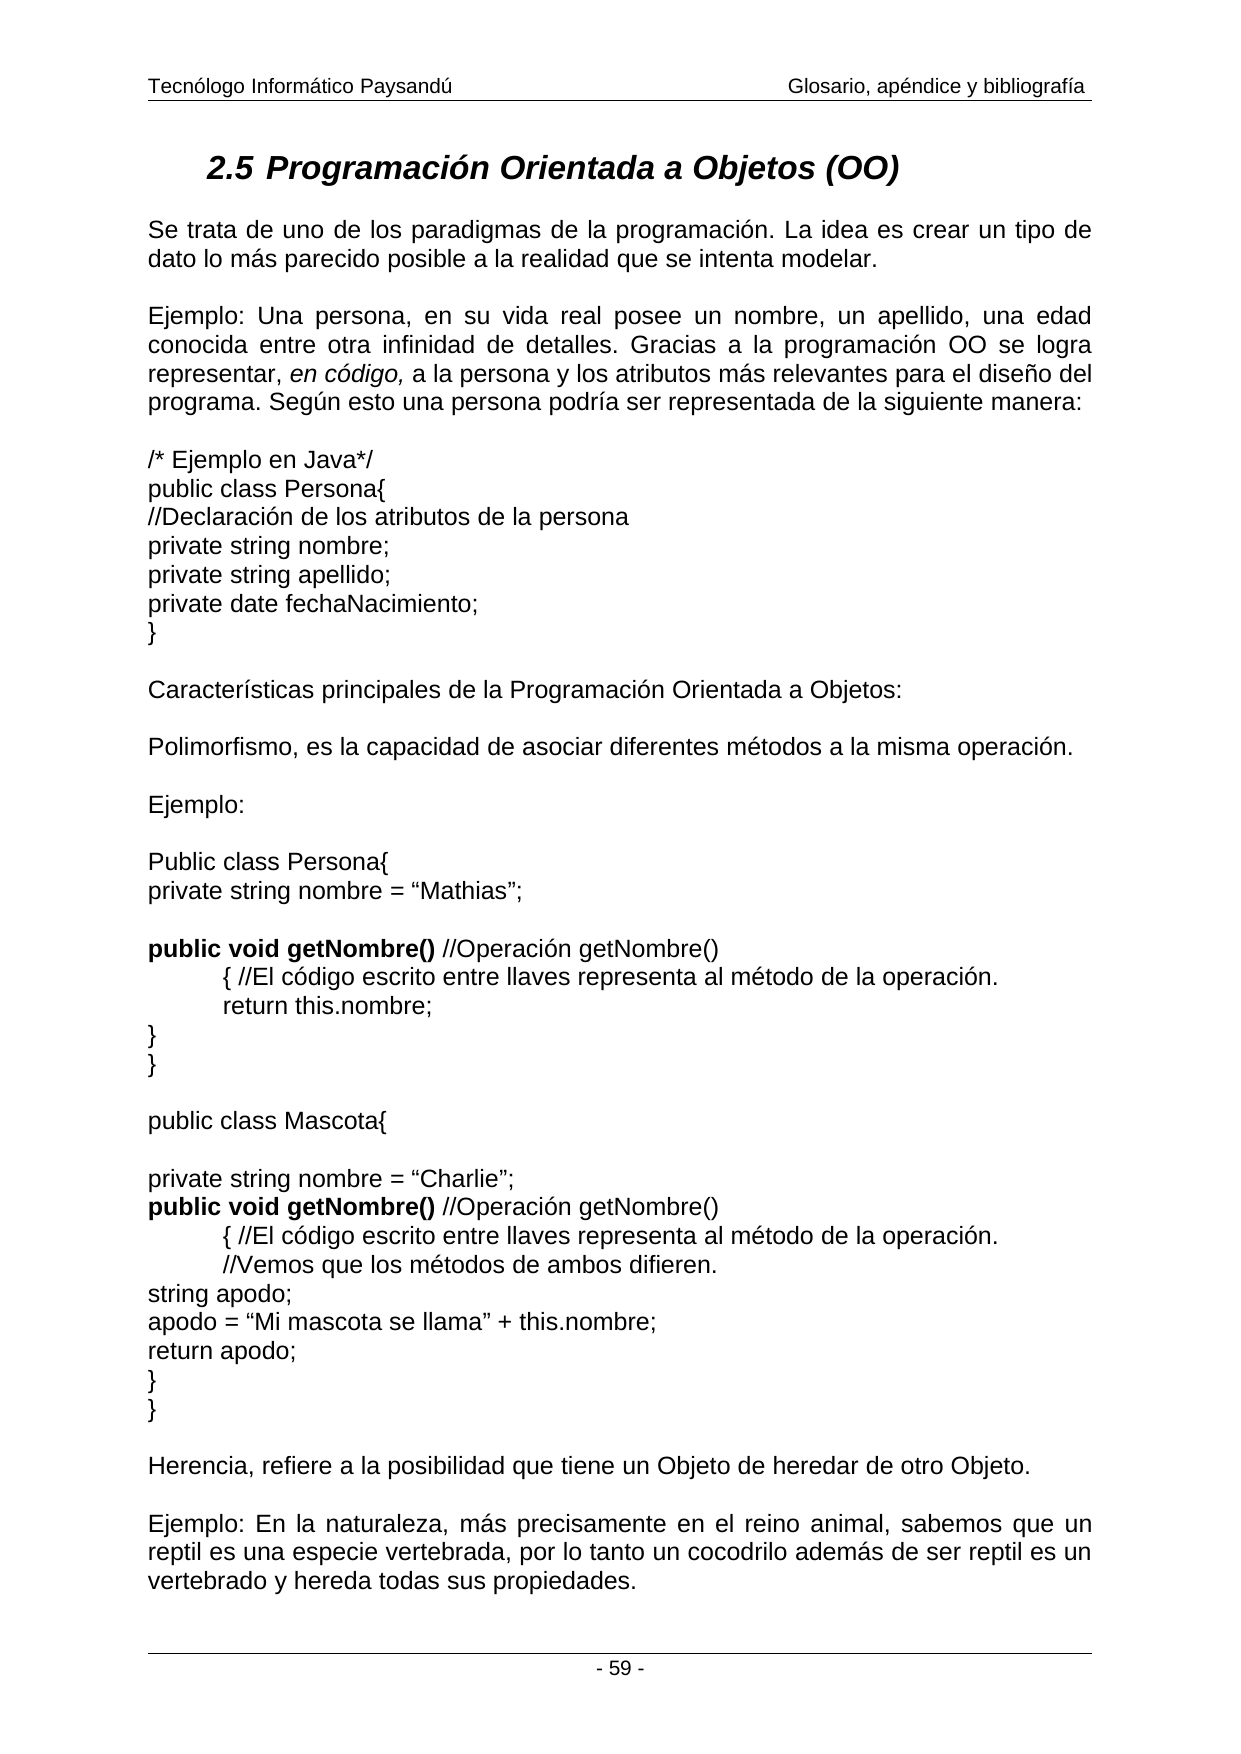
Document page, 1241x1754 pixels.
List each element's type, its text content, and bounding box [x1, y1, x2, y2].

text Polimorfismo, es la capacidad de asociar diferentes métodos a la misma operación. [148, 732, 1092, 761]
text private string nombre = “Charlie”; [148, 1164, 1092, 1192]
text public class Mascota{ [148, 1106, 1092, 1135]
text //Vemos que los métodos de ambos difieren. [148, 1250, 1092, 1279]
text } [148, 617, 1092, 646]
list Se trata de uno de los paradigmas de la programación. La idea es crear un tipo de dato lo más parecido posible a la realidad que se intenta modelar. [110, 215, 1092, 272]
text Ejemplo: En la naturaleza, más precisamente en el reino animal, sabemos que un reptil es una especie vertebrada, por lo tanto un cocodrilo además de ser reptil es un vertebrado y hereda todas sus propiedades. [148, 1509, 1092, 1595]
text Ejemplo: Una persona, en su vida real posee un nombre, un apellido, una edad conocida entre otra infinidad de detalles. Gracias a la programación OO se logra representar, en código, a la persona y los atributos más relevantes para el diseño del programa. Según esto una persona podría ser representada de la siguiente manera: [148, 301, 1092, 416]
text } [148, 1394, 1092, 1422]
text private string nombre; [148, 531, 1092, 560]
text } [148, 1020, 1092, 1049]
text { //El código escrito entre llaves representa al método de la operación. [148, 962, 1092, 991]
text return this.nombre; [148, 991, 1092, 1020]
text public void getNombre() //Operación getNombre() [148, 1192, 1092, 1221]
text Herencia, refiere a la posibilidad que tiene un Objeto de heredar de otro Objeto. [148, 1451, 1092, 1480]
text Características principales de la Programación Orientada a Objetos: [148, 675, 1092, 704]
text } [148, 1365, 1092, 1394]
subtitle Programación Orientada a Objetos (OO) [207, 148, 1092, 186]
text return apodo; [148, 1336, 1092, 1365]
text } [148, 1049, 1092, 1077]
text Ejemplo: [148, 790, 1092, 819]
text string apodo; [148, 1279, 1092, 1307]
text private string apellido; [148, 560, 1092, 589]
text Public class Persona{ [148, 847, 1092, 876]
text private date fechaNacimiento; [148, 589, 1092, 617]
text /* Ejemplo en Java*/ [148, 445, 1092, 474]
text { //El código escrito entre llaves representa al método de la operación. [148, 1221, 1092, 1250]
text //Declaración de los atributos de la persona [148, 502, 1092, 531]
text public void getNombre() //Operación getNombre() [148, 934, 1092, 962]
text private string nombre = “Mathias”; [148, 876, 1092, 905]
text public class Persona{ [148, 474, 1092, 502]
text apodo = “Mi mascota se llama” + this.nombre; [148, 1307, 1092, 1336]
